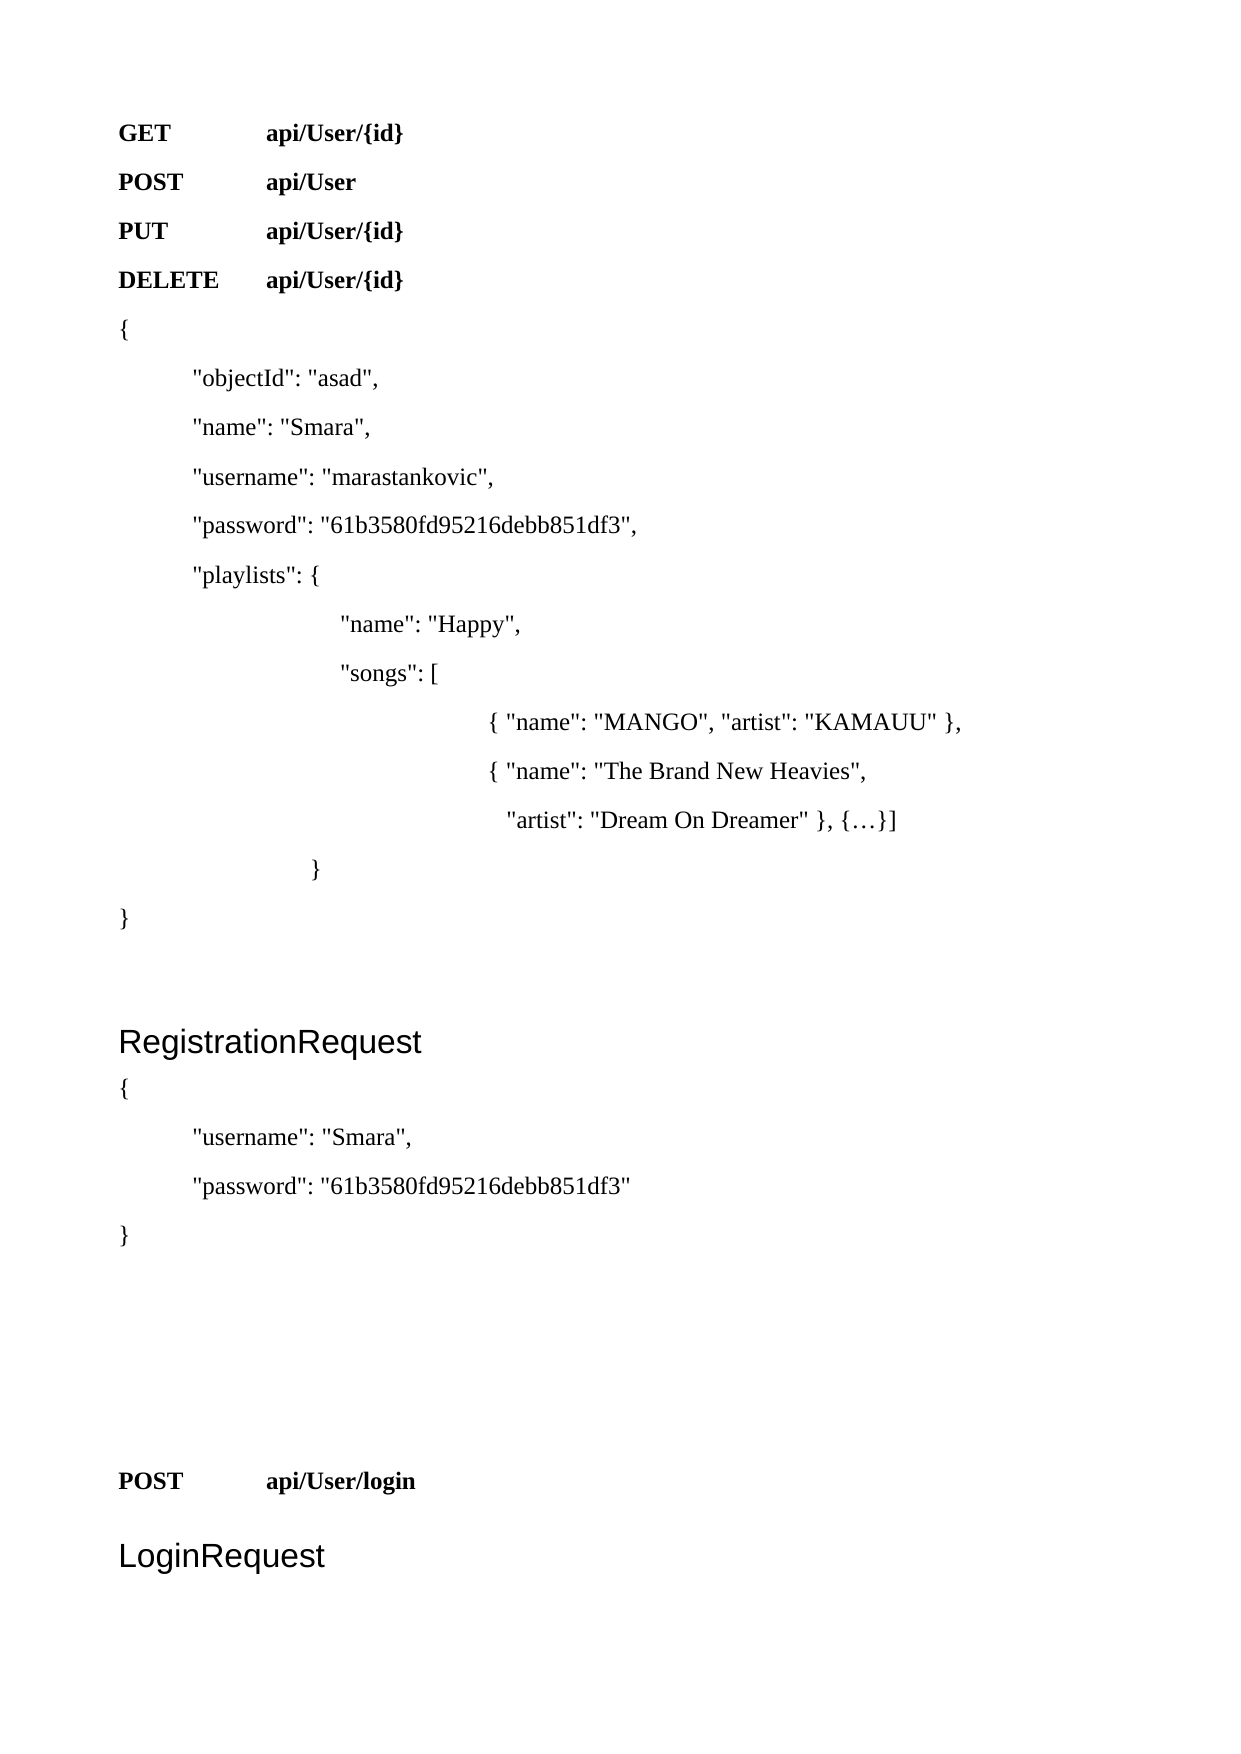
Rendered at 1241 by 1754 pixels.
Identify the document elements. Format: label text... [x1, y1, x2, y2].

text "songs": [ [118, 658, 1122, 687]
subtitle RegistrationRequest [118, 1022, 1122, 1061]
text GET api/User/{id} [118, 118, 1122, 147]
text } [118, 1220, 1122, 1249]
subtitle LoginRequest [118, 1536, 1122, 1574]
text "name": "Smara", [118, 412, 1122, 441]
text "password": "61b3580fd95216debb851df3", [118, 511, 1122, 539]
text { [118, 314, 1122, 343]
text PUT api/User/{id} [118, 216, 1122, 245]
text "username": "marastankovic", [118, 462, 1122, 490]
text { "name": "The Brand New Heavies", [118, 756, 1122, 785]
text "password": "61b3580fd95216debb851df3" [118, 1171, 1122, 1200]
text "playlists": { [118, 560, 1122, 588]
text DELETE api/User/{id} [118, 265, 1122, 294]
text POST api/User/login [118, 1466, 1122, 1494]
text { "name": "MANGO", "artist": "KAMAUU" }, [118, 707, 1122, 736]
text } [118, 903, 1122, 932]
text POST api/User [118, 167, 1122, 196]
text "objectId": "asad", [118, 363, 1122, 392]
text "artist": "Dream On Dreamer" }, {…}] [118, 805, 1122, 834]
text "username": "Smara", [118, 1122, 1122, 1151]
text { [118, 1073, 1122, 1102]
text "name": "Happy", [118, 609, 1122, 637]
text } [118, 854, 1122, 883]
